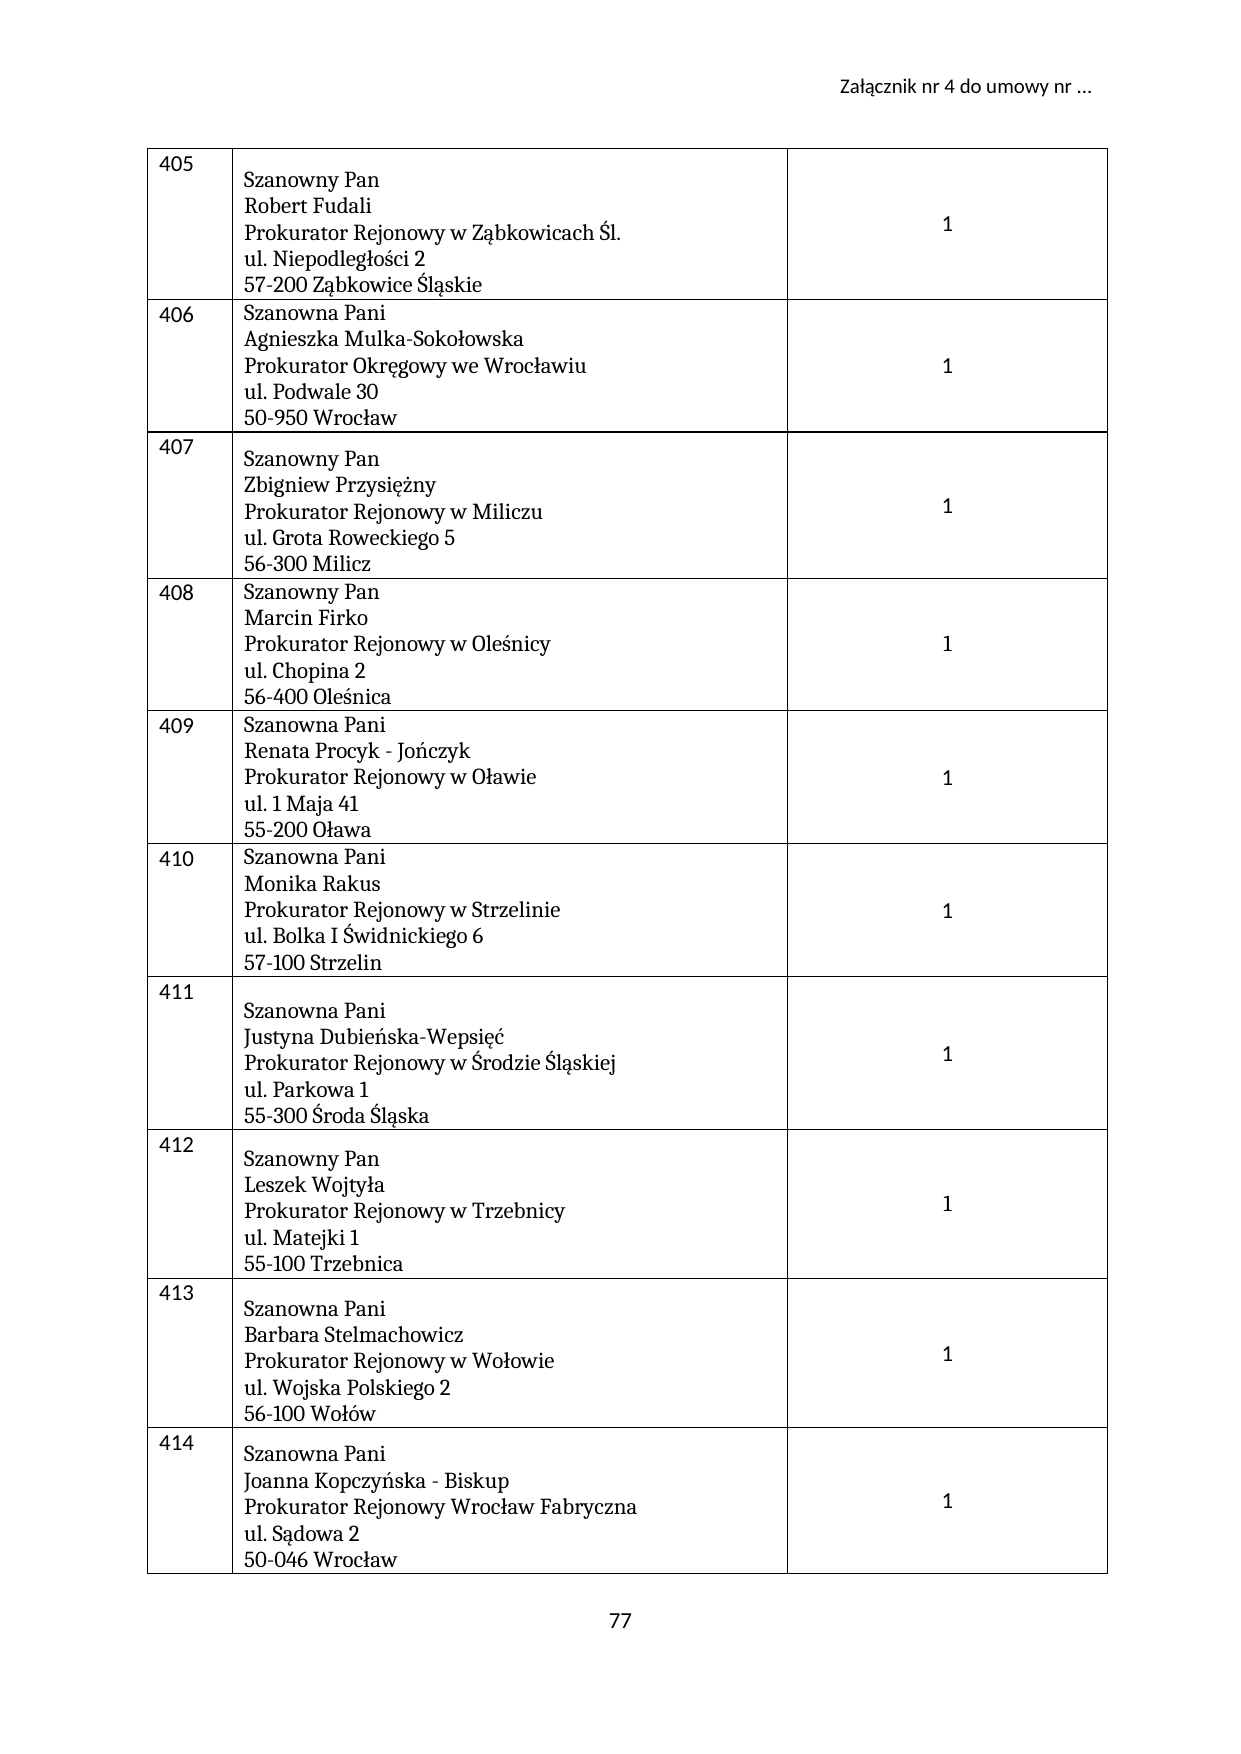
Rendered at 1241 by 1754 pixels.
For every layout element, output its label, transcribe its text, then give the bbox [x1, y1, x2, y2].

table_cell 1 [788, 1130, 1107, 1277]
table_cell 1 [788, 844, 1107, 976]
table_cell 1 [788, 579, 1107, 710]
table_cell 412 [148, 1130, 232, 1277]
table_cell Szanowna Pani Renata Procyk - Jończyk Prokurator Rejonowy w Oławie ul. 1 Maja 41 55-200 Oława [233, 711, 787, 843]
table_cell 410 [148, 844, 232, 976]
table_cell Szanowna Pani Barbara Stelmachowicz Prokurator Rejonowy w Wołowie ul. Wojska Polskiego 2 56-100 Wołów [233, 1279, 787, 1427]
table_cell Szanowny Pan Leszek Wojtyła Prokurator Rejonowy w Trzebnicy ul. Matejki 1 55-100 Trzebnica [233, 1130, 787, 1277]
table_cell 1 [788, 149, 1107, 299]
table_cell 413 [148, 1279, 232, 1427]
table_cell Szanowna Pani Agnieszka Mulka-Sokołowska Prokurator Okręgowy we Wrocławiu ul. Podwale 30 50-950 Wrocław [233, 300, 787, 431]
table_cell Szanowny Pan Zbigniew Przysiężny Prokurator Rejonowy w Miliczu ul. Grota Roweckiego 5 56-300 Milicz [233, 433, 787, 577]
table_cell Szanowna Pani Monika Rakus Prokurator Rejonowy w Strzelinie ul. Bolka I Świdnickiego 6 57-100 Strzelin [233, 844, 787, 976]
table_cell 414 [148, 1428, 232, 1573]
table_cell 1 [788, 711, 1107, 843]
table_cell Szanowna Pani Justyna Dubieńska-Wepsięć Prokurator Rejonowy w Środzie Śląskiej ul. Parkowa 1 55-300 Środa Śląska [233, 977, 787, 1129]
table_cell 1 [788, 300, 1107, 431]
table_cell 406 [148, 300, 232, 431]
table_cell Szanowny Pan Marcin Firko Prokurator Rejonowy w Oleśnicy ul. Chopina 2 56-400 Oleśnica [233, 579, 787, 710]
table_cell 405 [148, 149, 232, 299]
table_cell 1 [788, 977, 1107, 1129]
table_cell 411 [148, 977, 232, 1129]
table_cell 1 [788, 433, 1107, 577]
table_cell 408 [148, 579, 232, 710]
table_cell Szanowny Pan Robert Fudali Prokurator Rejonowy w Ząbkowicach Śl. ul. Niepodległości 2 57-200 Ząbkowice Śląskie [233, 149, 787, 299]
table_cell 409 [148, 711, 232, 843]
table_cell 1 [788, 1428, 1107, 1573]
table_cell Szanowna Pani Joanna Kopczyńska - Biskup Prokurator Rejonowy Wrocław Fabryczna ul. Sądowa 2 50-046 Wrocław [233, 1428, 787, 1573]
table_cell 407 [148, 433, 232, 577]
table_cell 1 [788, 1279, 1107, 1427]
